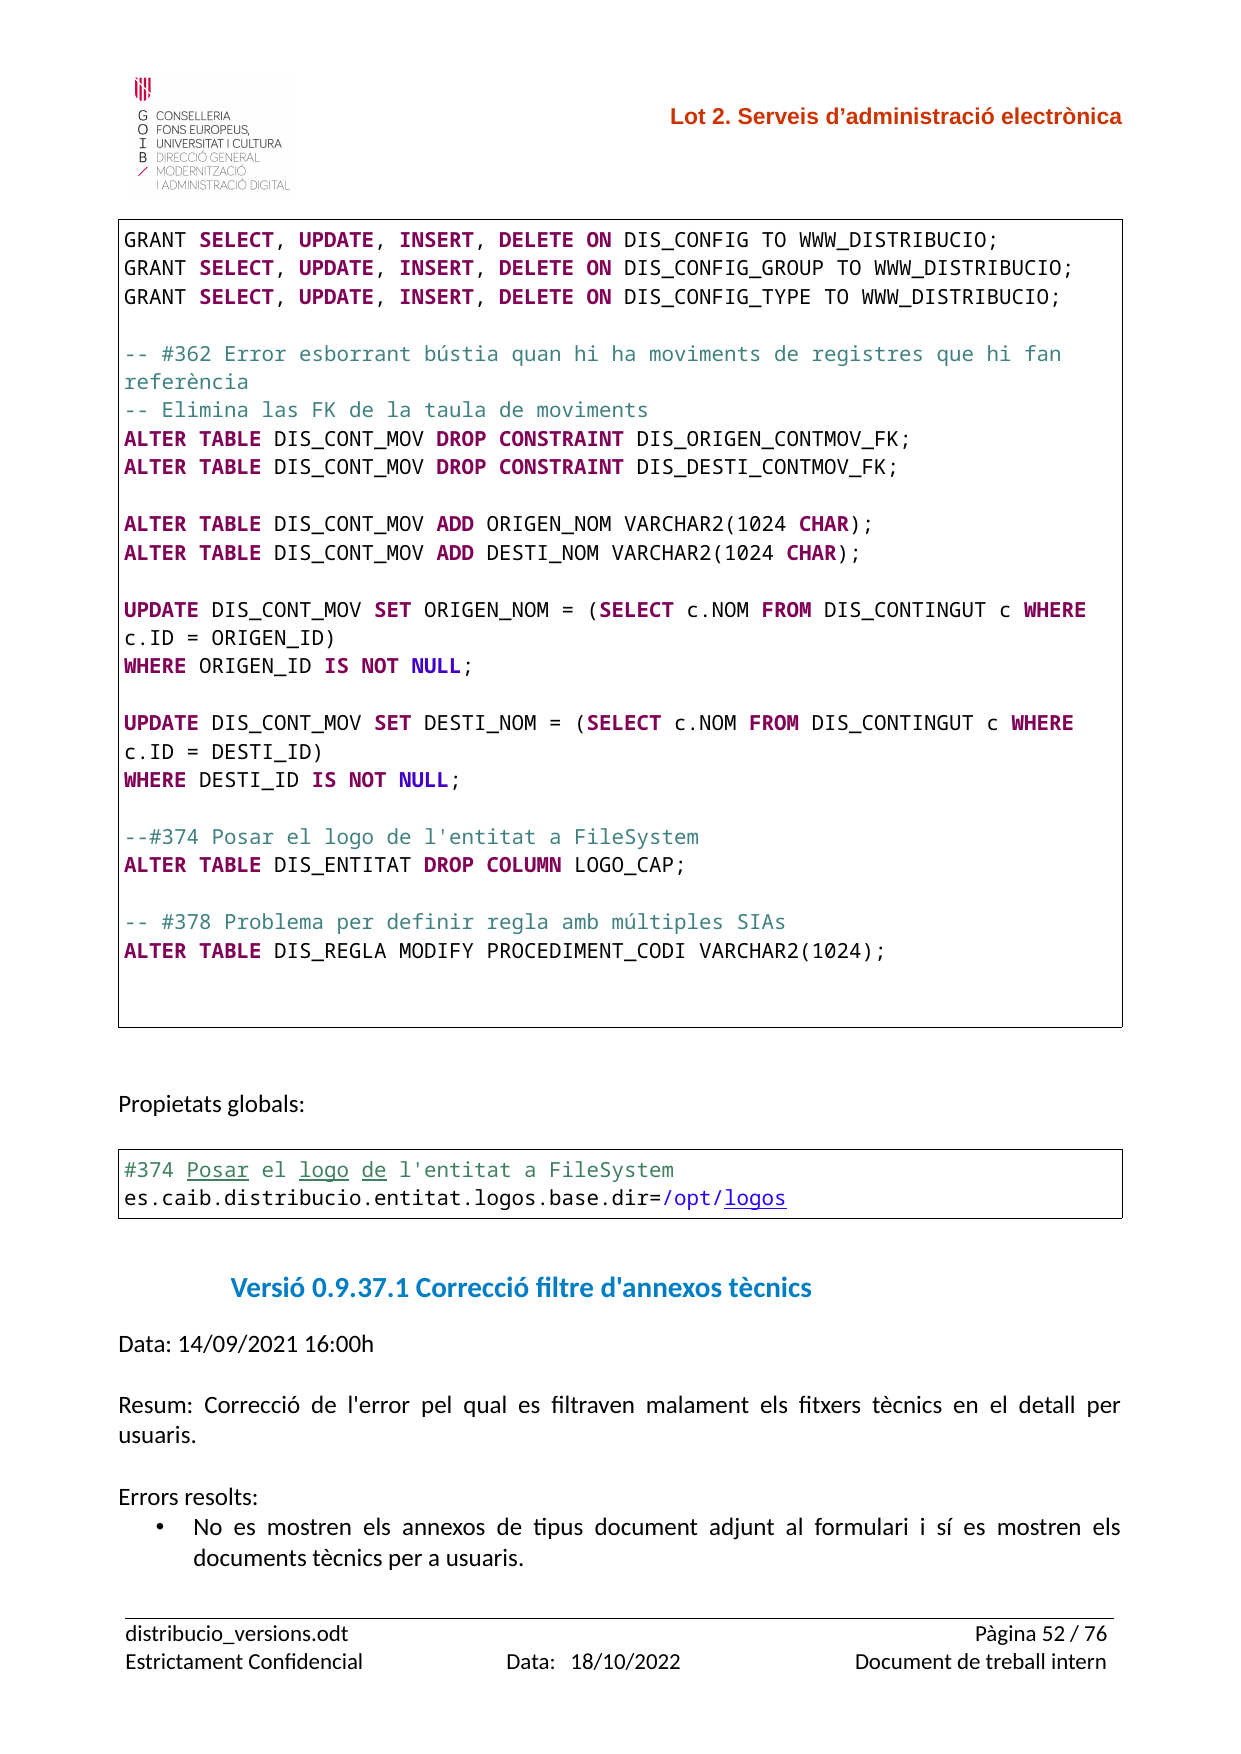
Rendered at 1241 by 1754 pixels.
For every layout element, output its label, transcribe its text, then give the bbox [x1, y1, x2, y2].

table_header GRANT SELECT, UPDATE, INSERT, DELETE ON DIS_CONFIG TO WWW_DISTRIBUCIO; GRANT SELECT, UPDATE, INSERT, DELETE ON DIS_CONFIG_GROUP TO WWW_DISTRIBUCIO; GRANT SELECT, UPDATE, INSERT, DELETE ON DIS_CONFIG_TYPE TO WWW_DISTRIBUCIO; -- #362 Error esborrant bústia quan hi ha moviments de registres que hi fan referència -- Elimina las FK de la taula de moviments ALTER TABLE DIS_CONT_MOV DROP CONSTRAINT DIS_ORIGEN_CONTMOV_FK; ALTER TABLE DIS_CONT_MOV DROP CONSTRAINT DIS_DESTI_CONTMOV_FK; ALTER TABLE DIS_CONT_MOV ADD ORIGEN_NOM VARCHAR2(1024 CHAR); ALTER TABLE DIS_CONT_MOV ADD DESTI_NOM VARCHAR2(1024 CHAR); UPDATE DIS_CONT_MOV SET ORIGEN_NOM = (SELECT c.NOM FROM DIS_CONTINGUT c WHERE c.ID = ORIGEN_ID) WHERE ORIGEN_ID IS NOT NULL; UPDATE DIS_CONT_MOV SET DESTI_NOM = (SELECT c.NOM FROM DIS_CONTINGUT c WHERE c.ID = DESTI_ID) WHERE DESTI_ID IS NOT NULL; --#374 Posar el logo de l'entitat a FileSystem ALTER TABLE DIS_ENTITAT DROP COLUMN LOGO_CAP; -- #378 Problema per definir regla amb múltiples SIAs ALTER TABLE DIS_REGLA MODIFY PROCEDIMENT_CODI VARCHAR2(1024); [119, 220, 1122, 1027]
text Errors resolts: [118, 1481, 1122, 1511]
text Data: 14/09/2021 16:00h [118, 1328, 1122, 1359]
text Resum: Correcció de l'error pel qual es filtraven malament els fitxers tècnics en el detall per usuaris. [118, 1389, 1122, 1450]
table_header #374 Posar el logo de l'entitat a FileSystem es.caib.distribucio.entitat.logos.base.dir=/opt/logos [119, 1150, 1122, 1218]
subtitle Versió 0.9.37.1 Correcció filtre d'annexos tècnics [153, 1269, 1122, 1304]
picture [126, 70, 299, 197]
text Propietats globals: [118, 1088, 1122, 1119]
list No es mostren els annexos de tipus document adjunt al formulari i sí es mostren els documents tècnics per a usuaris. [156, 1511, 1122, 1572]
